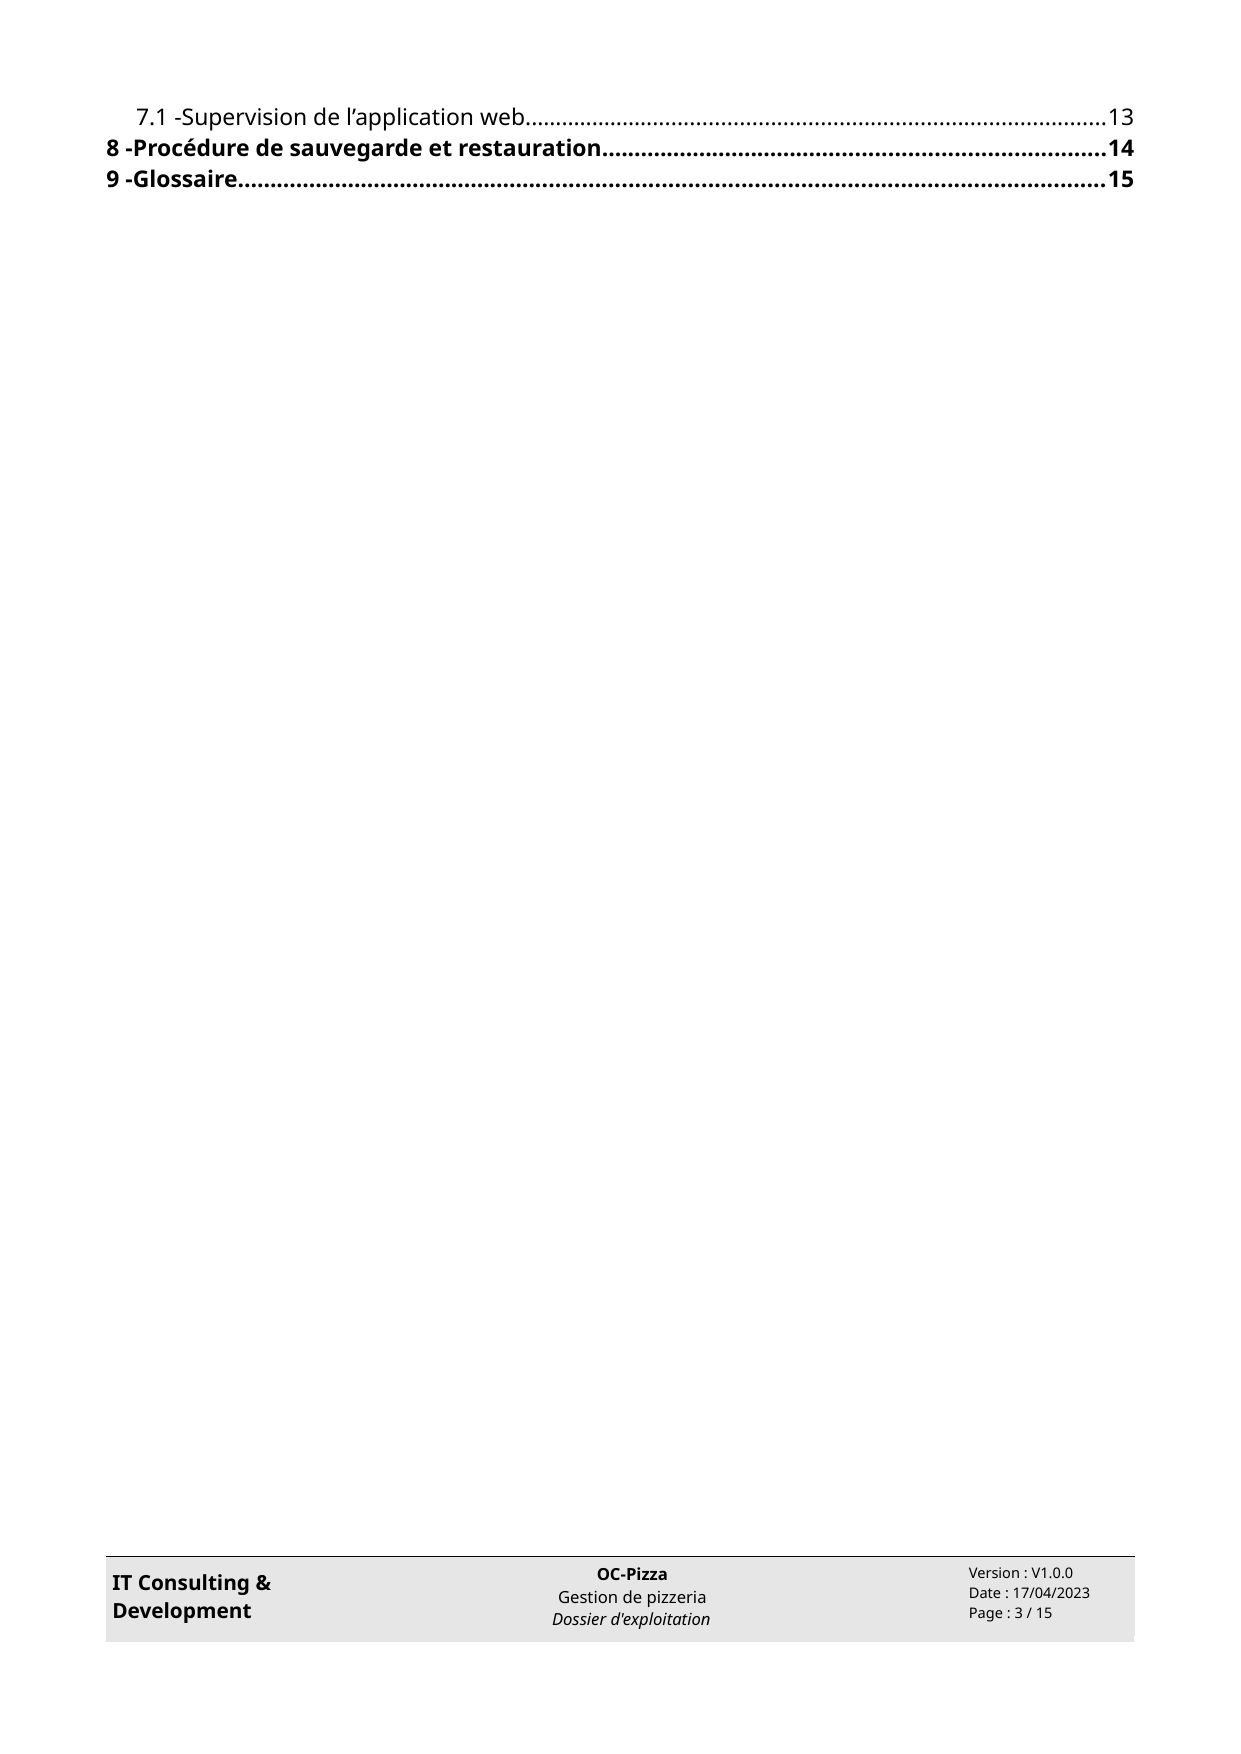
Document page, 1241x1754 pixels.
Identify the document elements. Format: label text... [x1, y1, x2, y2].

text 9 -Glossaire 15 [106, 163, 1134, 194]
text 7.1 -Supervision de l’application web 13 [136, 100, 1134, 132]
text 8 -Procédure de sauvegarde et restauration 14 [106, 132, 1134, 163]
